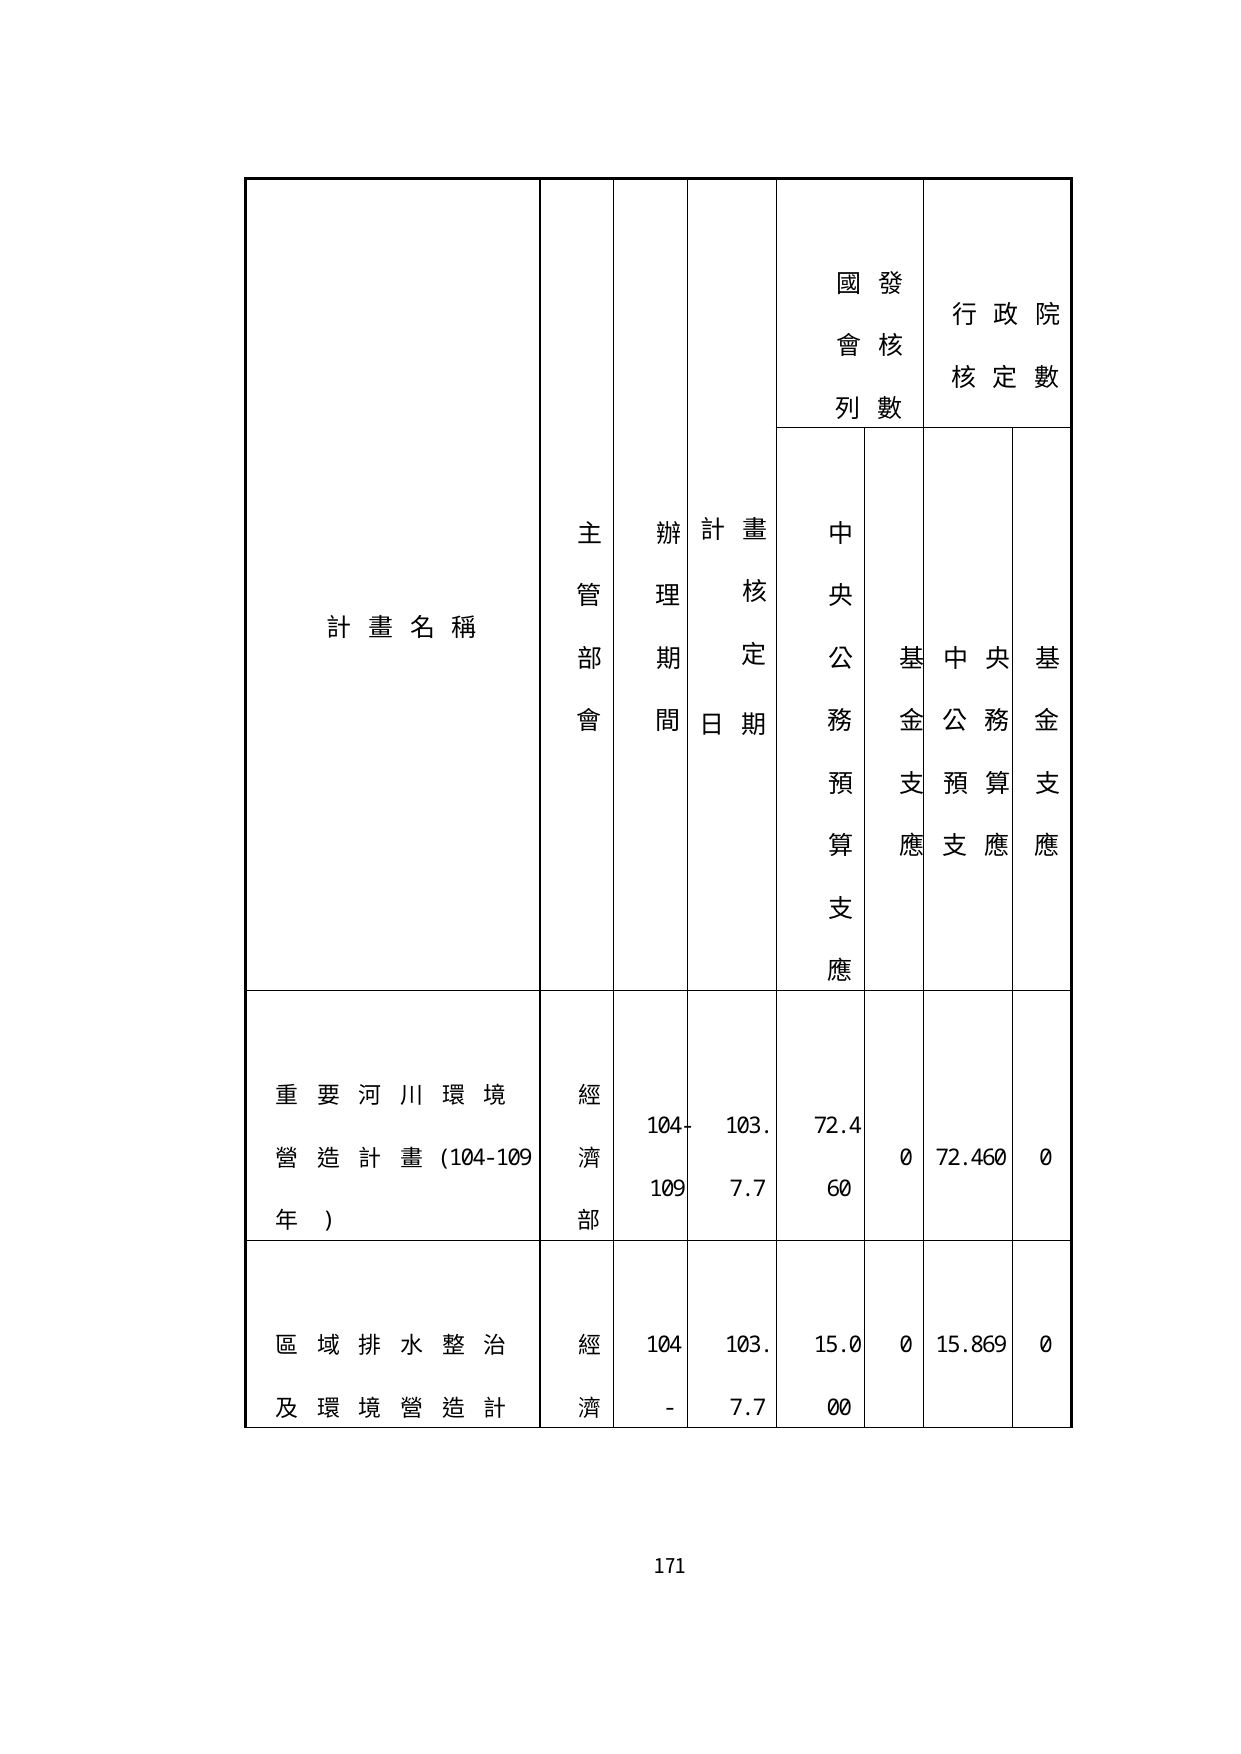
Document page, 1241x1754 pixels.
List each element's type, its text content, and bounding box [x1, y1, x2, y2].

table_cell 中央公務 預算支應 [924, 428, 1012, 990]
table_cell 經濟 [541, 1241, 613, 1427]
table_header 行政院核定數 [924, 180, 1070, 427]
table_cell 0 [1013, 991, 1070, 1240]
table_cell 中央公務 預算支應 [777, 428, 864, 990]
table_cell 72.460 [924, 991, 1012, 1240]
table_header 國發會核列數 [777, 180, 923, 427]
table_cell 103.7.7 [688, 991, 776, 1240]
table_cell 103.7.7 [688, 1241, 776, 1427]
table_cell 15.000 [777, 1241, 864, 1427]
table_header 計畫核定 日期 [688, 180, 776, 990]
table_cell 0 [865, 1241, 923, 1427]
table_cell 基金 支應 [1013, 428, 1070, 990]
table_header 計畫名稱 [247, 180, 539, 990]
table_cell 15.869 [924, 1241, 1012, 1427]
table_cell 經濟部 [541, 991, 613, 1240]
table_cell 104-109 [614, 991, 687, 1240]
table_header 主管 部會 [541, 180, 613, 990]
table_cell 區域排水整治及環境營造計 [247, 1241, 539, 1427]
table_cell 重要河川環境營造計畫(104-109年) [247, 991, 539, 1240]
table_cell 104- [614, 1241, 687, 1427]
table_cell 基金 支應 [865, 428, 923, 990]
table_header 辦理 期間 [614, 180, 687, 990]
table_cell 72.460 [777, 991, 864, 1240]
table_cell 0 [1013, 1241, 1070, 1427]
table_cell 0 [865, 991, 923, 1240]
